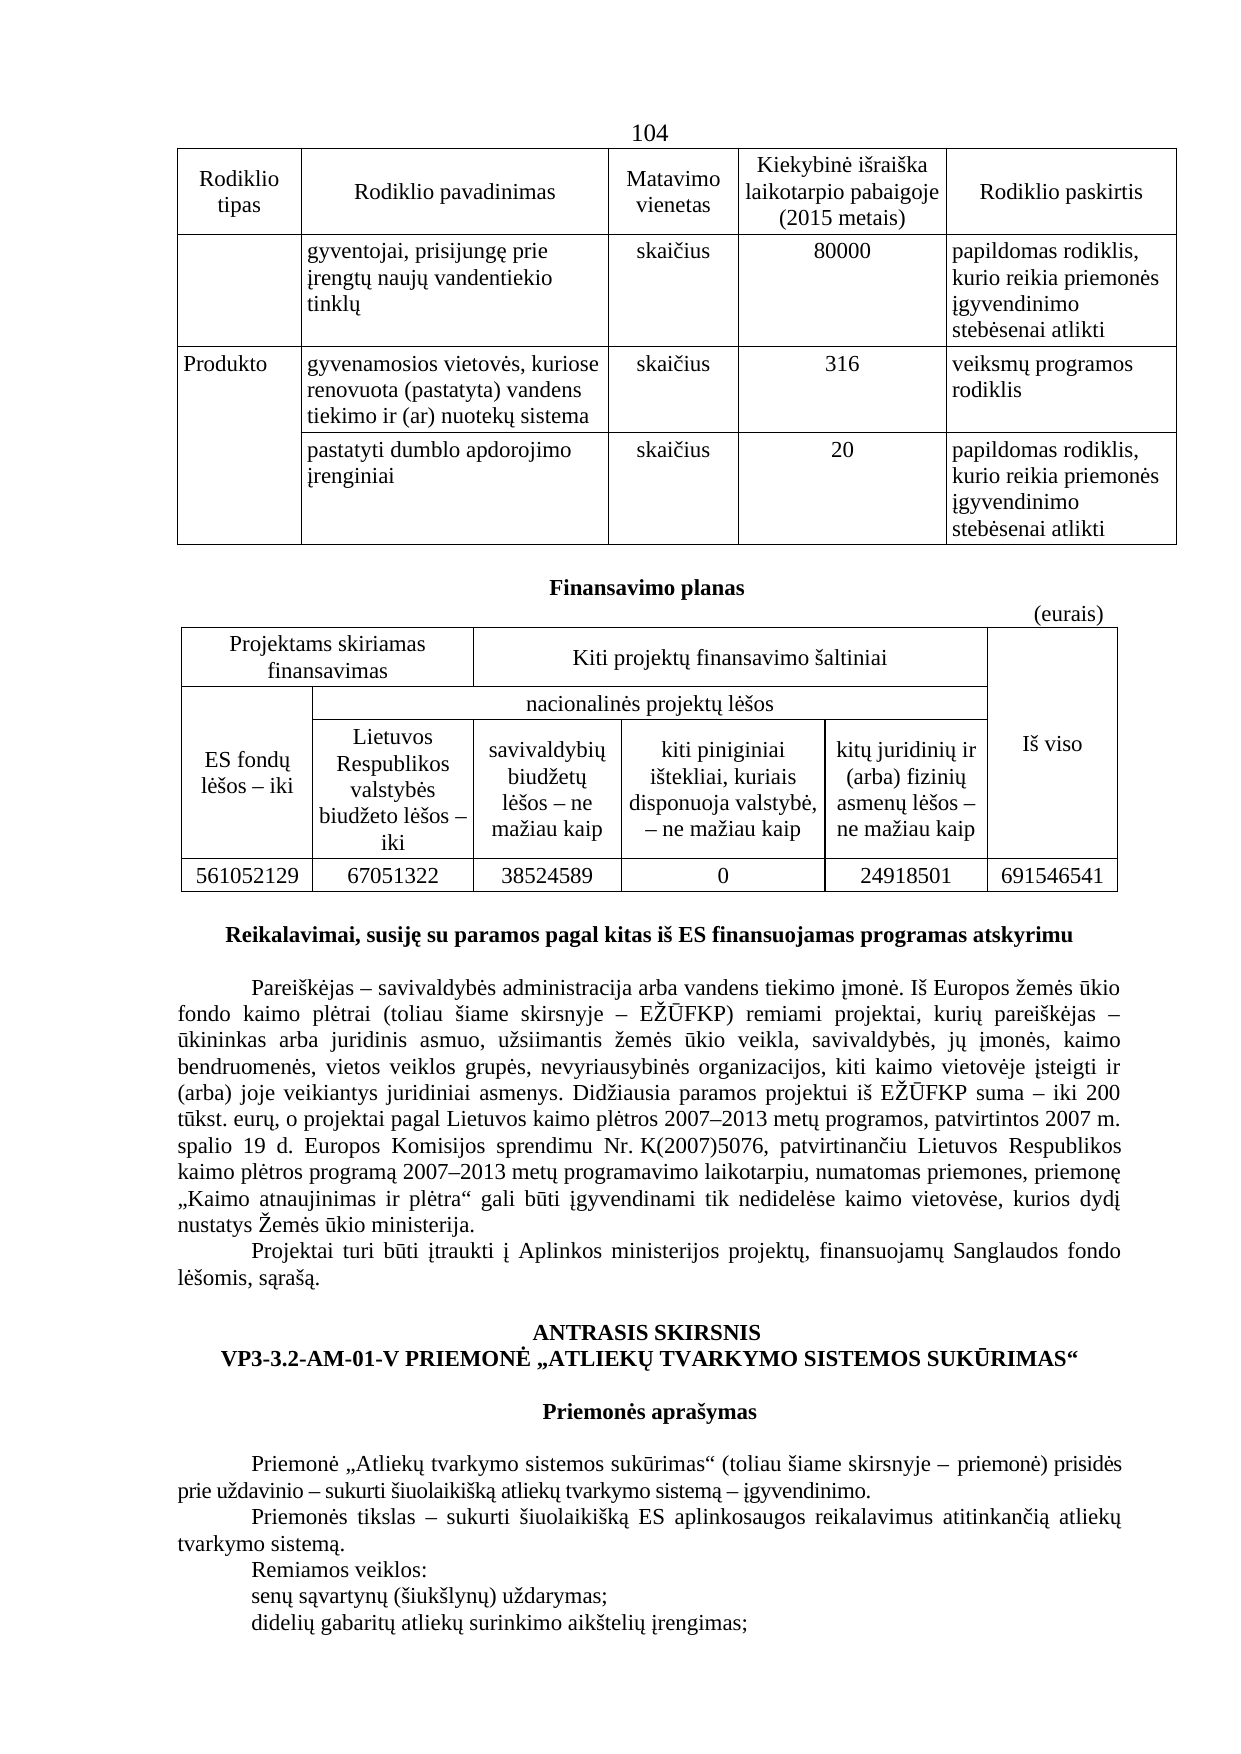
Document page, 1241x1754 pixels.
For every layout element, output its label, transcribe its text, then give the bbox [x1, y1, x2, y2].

text Remiamos veiklos: [177, 1556, 1122, 1582]
table_cell Produkto [178, 347, 301, 544]
table_cell skaičius [609, 347, 738, 432]
table_cell gyventojai, prisijungę prie įrengtų naujų vandentiekio tinklų [302, 235, 608, 346]
text senų sąvartynų (šiukšlynų) uždarymas; [177, 1582, 1122, 1609]
text Reikalavimai, susiję su paramos pagal kitas iš ES finansuojamas programas atskyrimu [177, 921, 1122, 947]
table_cell kiti piniginiai ištekliai, kuriais disponuoja valstybė, – ne mažiau kaip [622, 720, 824, 858]
text didelių gabaritų atliekų surinkimo aikštelių įrengimas; [177, 1609, 1122, 1635]
table_cell 691546541 [988, 859, 1117, 891]
table_cell 0 [622, 859, 824, 891]
table_cell 24918501 [826, 859, 987, 891]
table_header Rodiklio paskirtis [947, 149, 1176, 233]
table_header Projektams skiriamas finansavimas [182, 628, 473, 686]
table_header Iš viso [988, 628, 1117, 858]
table_cell 561052129 [182, 859, 312, 891]
text Priemonės tikslas – sukurti šiuolaikišką ES aplinkosaugos reikalavimus atitinkančią atliekų tvarkymo sistemą. [177, 1503, 1122, 1556]
table_cell Lietuvos Respublikos valstybės biudžeto lėšos – iki [313, 720, 473, 858]
table_cell nacionalinės projektų lėšos [313, 687, 987, 719]
table_cell papildomas rodiklis, kurio reikia priemonės įgyvendinimo stebėsenai atlikti [947, 433, 1176, 544]
table_cell pastatyti dumblo apdorojimo įrenginiai [302, 433, 608, 544]
text (eurais) [1034, 600, 1122, 627]
table_cell papildomas rodiklis, kurio reikia priemonės įgyvendinimo stebėsenai atlikti [947, 235, 1176, 346]
table_cell savivaldybių biudžetų lėšos – ne mažiau kaip [474, 720, 621, 858]
table_cell 38524589 [474, 859, 621, 891]
text Finansavimo planas [177, 574, 1122, 600]
table_header Rodiklio pavadinimas [302, 149, 608, 233]
table_cell 316 [739, 347, 946, 432]
text VP3-3.2-AM-01-V PRIEMONĖ „ATLIEKŲ TVARKYMO SISTEMOS SUKŪRIMAS“ [177, 1345, 1122, 1371]
text Priemonės aprašymas [177, 1398, 1122, 1424]
text ANTRASIS SKIRSNIS [177, 1319, 1122, 1345]
table_cell veiksmų programos rodiklis [947, 347, 1176, 432]
table_header Rodiklio tipas [178, 149, 301, 233]
table_cell 80000 [739, 235, 946, 346]
text Priemonė „Atliekų tvarkymo sistemos sukūrimas“ (toliau šiame skirsnyje – priemonė) prisidės prie uždavinio – sukurti šiuolaikišką atliekų tvarkymo sistemą – įgyvendinimo. [177, 1451, 1122, 1503]
table_cell ES fondų lėšos – iki [182, 687, 312, 858]
table_header Kiti projektų finansavimo šaltiniai [474, 628, 987, 686]
table_cell 67051322 [313, 859, 473, 891]
table_cell kitų juridinių ir (arba) fizinių asmenų lėšos – ne mažiau kaip [826, 720, 987, 858]
table_cell skaičius [609, 235, 738, 346]
table_cell gyvenamosios vietovės, kuriose renovuota (pastatyta) vandens tiekimo ir (ar) nuotekų sistema [302, 347, 608, 432]
text Pareiškėjas – savivaldybės administracija arba vandens tiekimo įmonė. Iš Europos žemės ūkio fondo kaimo plėtrai (toliau šiame skirsnyje – EŽŪFKP) remiami projektai, kurių pareiškėjas – ūkininkas arba juridinis asmuo, užsiimantis žemės ūkio veikla, savivaldybės, jų įmonės, kaimo bendruomenės, vietos veiklos grupės, nevyriausybinės organizacijos, kiti kaimo vietovėje įsteigti ir (arba) joje veikiantys juridiniai asmenys. Didžiausia paramos projektui iš EŽŪFKP suma – iki 200 tūkst. eurų, o projektai pagal Lietuvos kaimo plėtros 2007–2013 metų programos, patvirtintos 2007 m. spalio 19 d. Europos Komisijos sprendimu Nr. K(2007)5076, patvirtinančiu Lietuvos Respublikos kaimo plėtros programą 2007–2013 metų programavimo laikotarpiu, numatomas priemones, priemonę „Kaimo atnaujinimas ir plėtra“ gali būti įgyvendinami tik nedidelėse kaimo vietovėse, kurios dydį nustatys Žemės ūkio ministerija. [177, 974, 1122, 1237]
table_header Kiekybinė išraiška laikotarpio pabaigoje (2015 metais) [739, 149, 946, 233]
table_cell skaičius [609, 433, 738, 544]
table_header Matavimo vienetas [609, 149, 738, 233]
table_cell [178, 235, 301, 346]
table_cell 20 [739, 433, 946, 544]
text Projektai turi būti įtraukti į Aplinkos ministerijos projektų, finansuojamų Sanglaudos fondo lėšomis, sąrašą. [177, 1237, 1122, 1290]
